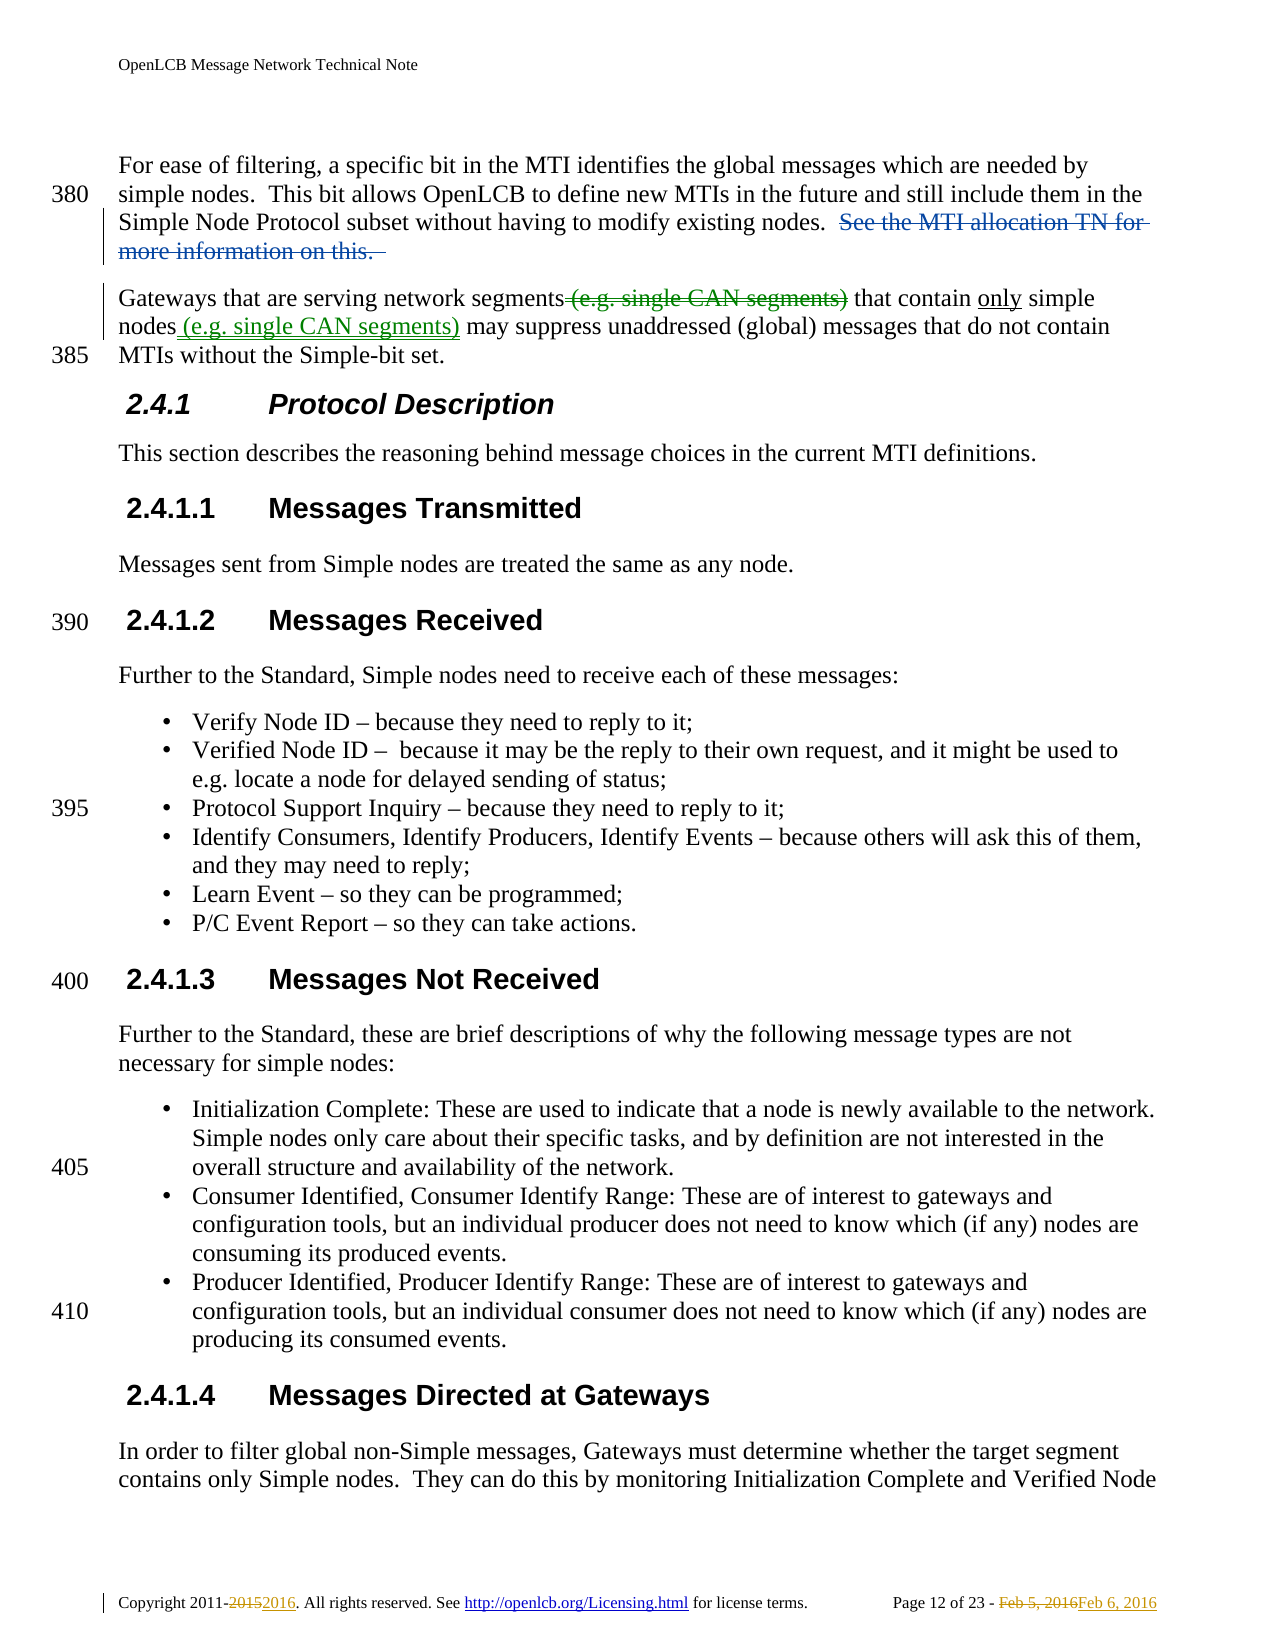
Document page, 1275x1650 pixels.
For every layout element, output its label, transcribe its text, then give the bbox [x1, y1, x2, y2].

subtitle Messages Not Received [118, 962, 1157, 995]
text Further to the Standard, Simple nodes need to receive each of these messages: [118, 660, 1157, 689]
subtitle Messages Transmitted [118, 491, 1157, 525]
list Identify Consumers, Identify Producers, Identify Events – because others will ask this of them, and they may need to reply; [162, 822, 1157, 879]
text This section describes the reasoning behind message choices in the current MTI definitions. [118, 438, 1157, 467]
list Producer Identified, Producer Identify Range: These are of interest to gateways and configuration tools, but an individual consumer does not need to know which (if any) nodes are producing its consumed events. [162, 1267, 1157, 1353]
text Further to the Standard, these are brief descriptions of why the following message types are not necessary for simple nodes: [118, 1019, 1157, 1077]
text Gateways that are serving network segments that contain only simple nodes (e.g. single CAN segments) may suppress unaddressed (global) messages that do not contain MTIs without the Simple-bit set. [118, 283, 1157, 369]
list Learn Event – so they can be programmed; [162, 879, 1157, 908]
text In order to filter global non-Simple messages, Gateways must determine whether the target segment contains only Simple nodes. They can do this by monitoring Initialization Complete and Verified Node [118, 1436, 1157, 1493]
text Messages sent from Simple nodes are treated the same as any node. [118, 549, 1157, 578]
subtitle Protocol Description [118, 387, 1157, 420]
list Initialization Complete: These are used to indicate that a node is newly available to the network. Simple nodes only care about their specific tasks, and by definition are not interested in the overall structure and availability of the network. [162, 1094, 1157, 1181]
subtitle Messages Directed at Gateways [118, 1378, 1157, 1412]
list Protocol Support Inquiry – because they need to reply to it; [162, 793, 1157, 822]
list Consumer Identified, Consumer Identify Range: These are of interest to gateways and configuration tools, but an individual producer does not need to know which (if any) nodes are consuming its produced events. [162, 1181, 1157, 1267]
list P/C Event Report – so they can take actions. [162, 908, 1157, 937]
text For ease of filtering, a specific bit in the MTI identifies the global messages which are needed by simple nodes. This bit allows OpenLCB to define new MTIs in the future and still include them in the Simple Node Protocol subset without having to modify existing nodes. [118, 150, 1157, 265]
list Verify Node ID – because they need to reply to it; [162, 707, 1157, 736]
subtitle Messages Received [118, 603, 1157, 636]
list Verified Node ID – because it may be the reply to their own request, and it might be used to e.g. locate a node for delayed sending of status; [162, 736, 1157, 793]
